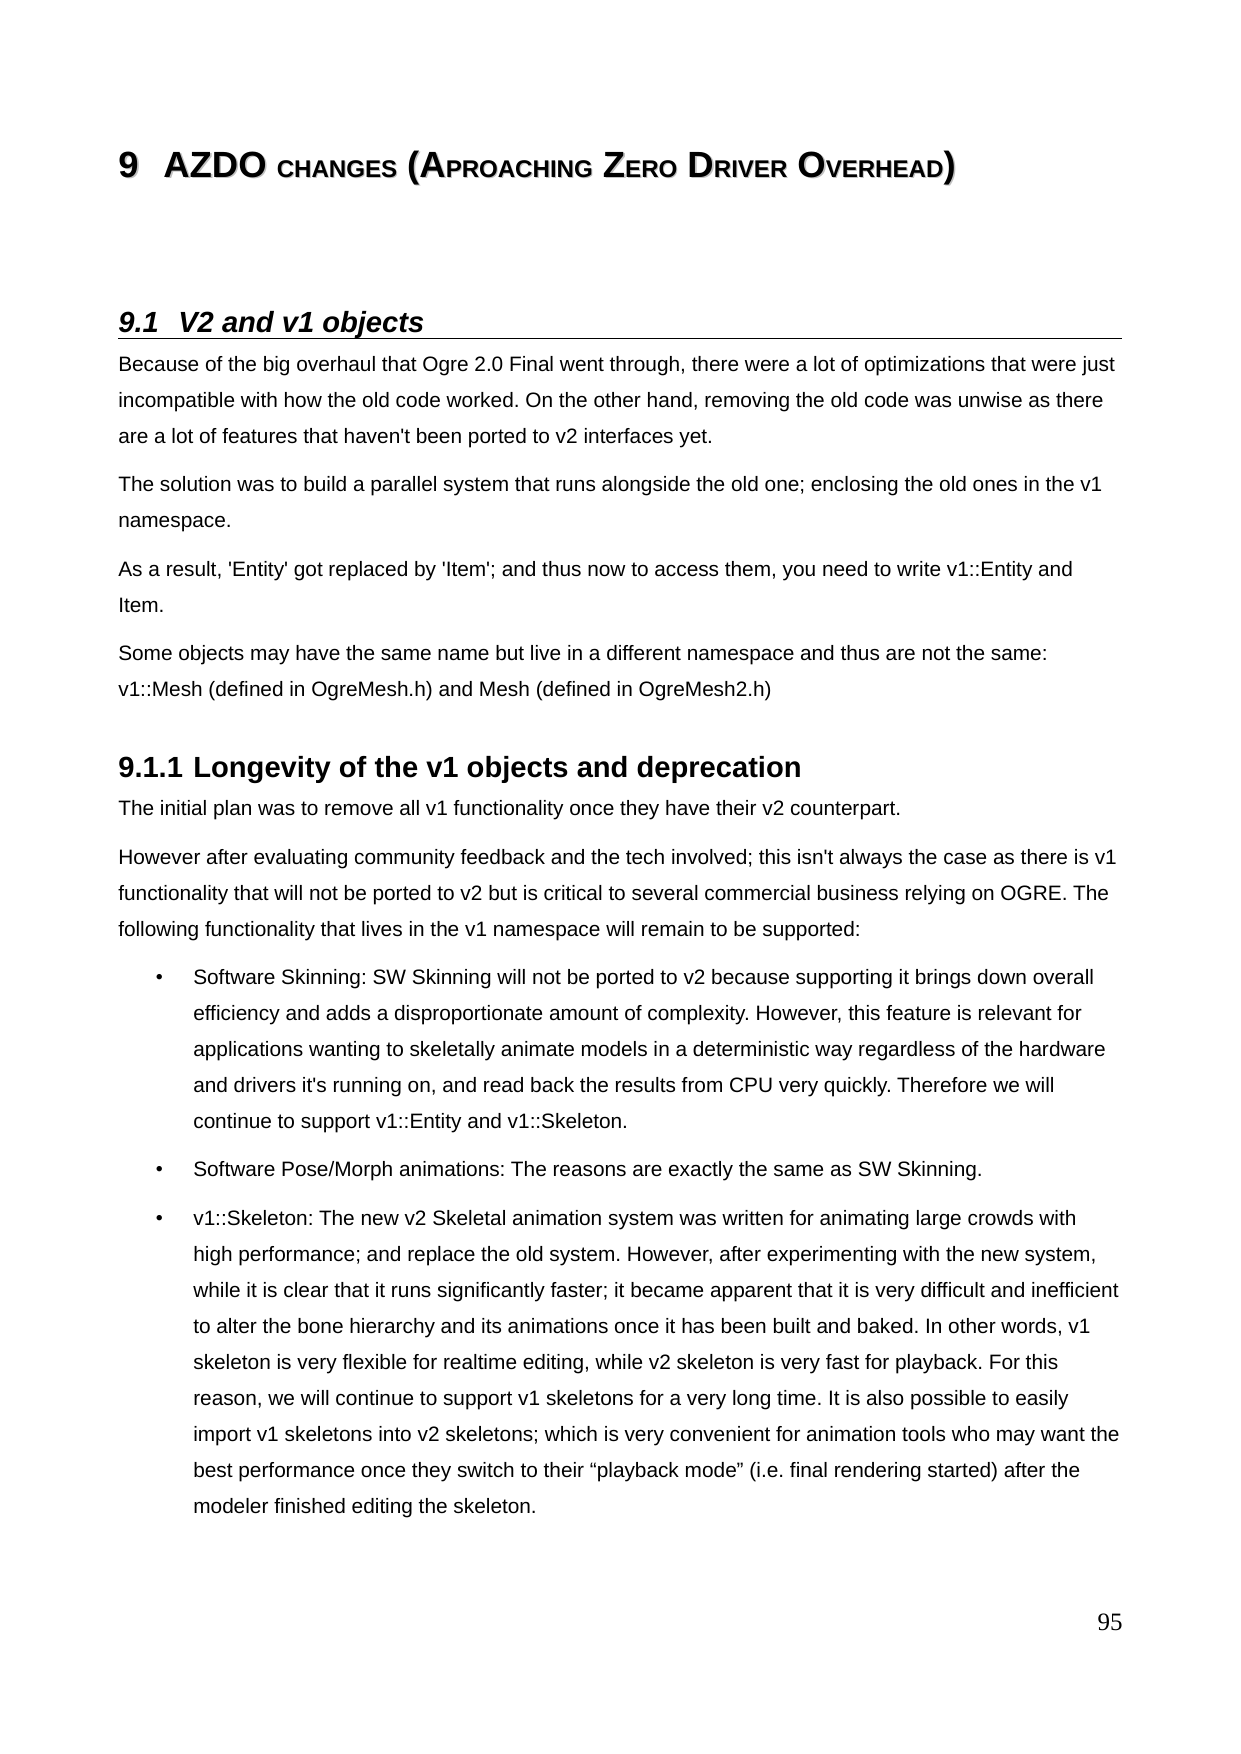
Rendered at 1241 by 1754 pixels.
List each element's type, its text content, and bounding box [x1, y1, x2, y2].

subtitle V2 and v1 objects [118, 305, 1122, 338]
subtitle AZDO changes (Aproaching Zero Driver Overhead) [118, 143, 1122, 185]
text Some objects may have the same name but live in a different namespace and thus are not the same: v1::Mesh (defined in OgreMesh.h) and Mesh (defined in OgreMesh2.h) [118, 641, 1122, 701]
text The initial plan was to remove all v1 functionality once they have their v2 counterpart. [118, 796, 1122, 820]
text As a result, 'Entity' got replaced by 'Item'; and thus now to access them, you need to write v1::Entity and Item. [118, 556, 1122, 616]
text However after evaluating community feedback and the tech involved; this isn't always the case as there is v1 functionality that will not be ported to v2 but is critical to several commercial business relying on OGRE. The following functionality that lives in the v1 namespace will remain to be supported: [118, 845, 1122, 941]
list Software Pose/Morph animations: The reasons are exactly the same as SW Skinning. [156, 1157, 1122, 1181]
text The solution was to build a parallel system that runs alongside the old one; enclosing the old ones in the v1 namespace. [118, 472, 1122, 532]
text Because of the big overhaul that Ogre 2.0 Final went through, there were a lot of optimizations that were just incompatible with how the old code worked. On the other hand, removing the old code was unwise as there are a lot of features that haven't been ported to v2 interfaces yet. [118, 352, 1122, 448]
list Software Skinning: SW Skinning will not be ported to v2 because supporting it brings down overall efficiency and adds a disproportionate amount of complexity. However, this feature is relevant for applications wanting to skeletally animate models in a deterministic way regardless of the hardware and drivers it's running on, and read back the results from CPU very quickly. Therefore we will continue to support v1::Entity and v1::Skeleton. [156, 965, 1122, 1133]
subtitle Longevity of the v1 objects and deprecation [118, 750, 1122, 784]
list v1::Skeleton: The new v2 Skeletal animation system was written for animating large crowds with high performance; and replace the old system. However, after experimenting with the new system, while it is clear that it runs significantly faster; it became apparent that it is very difficult and inefficient to alter the bone hierarchy and its animations once it has been built and baked. In other words, v1 skeleton is very flexible for realtime editing, while v2 skeleton is very fast for playback. For this reason, we will continue to support v1 skeletons for a very long time. It is also possible to easily import v1 skeletons into v2 skeletons; which is very convenient for animation tools who may want the best performance once they switch to their “playback mode” (i.e. final rendering started) after the modeler finished editing the skeleton. [156, 1206, 1122, 1517]
